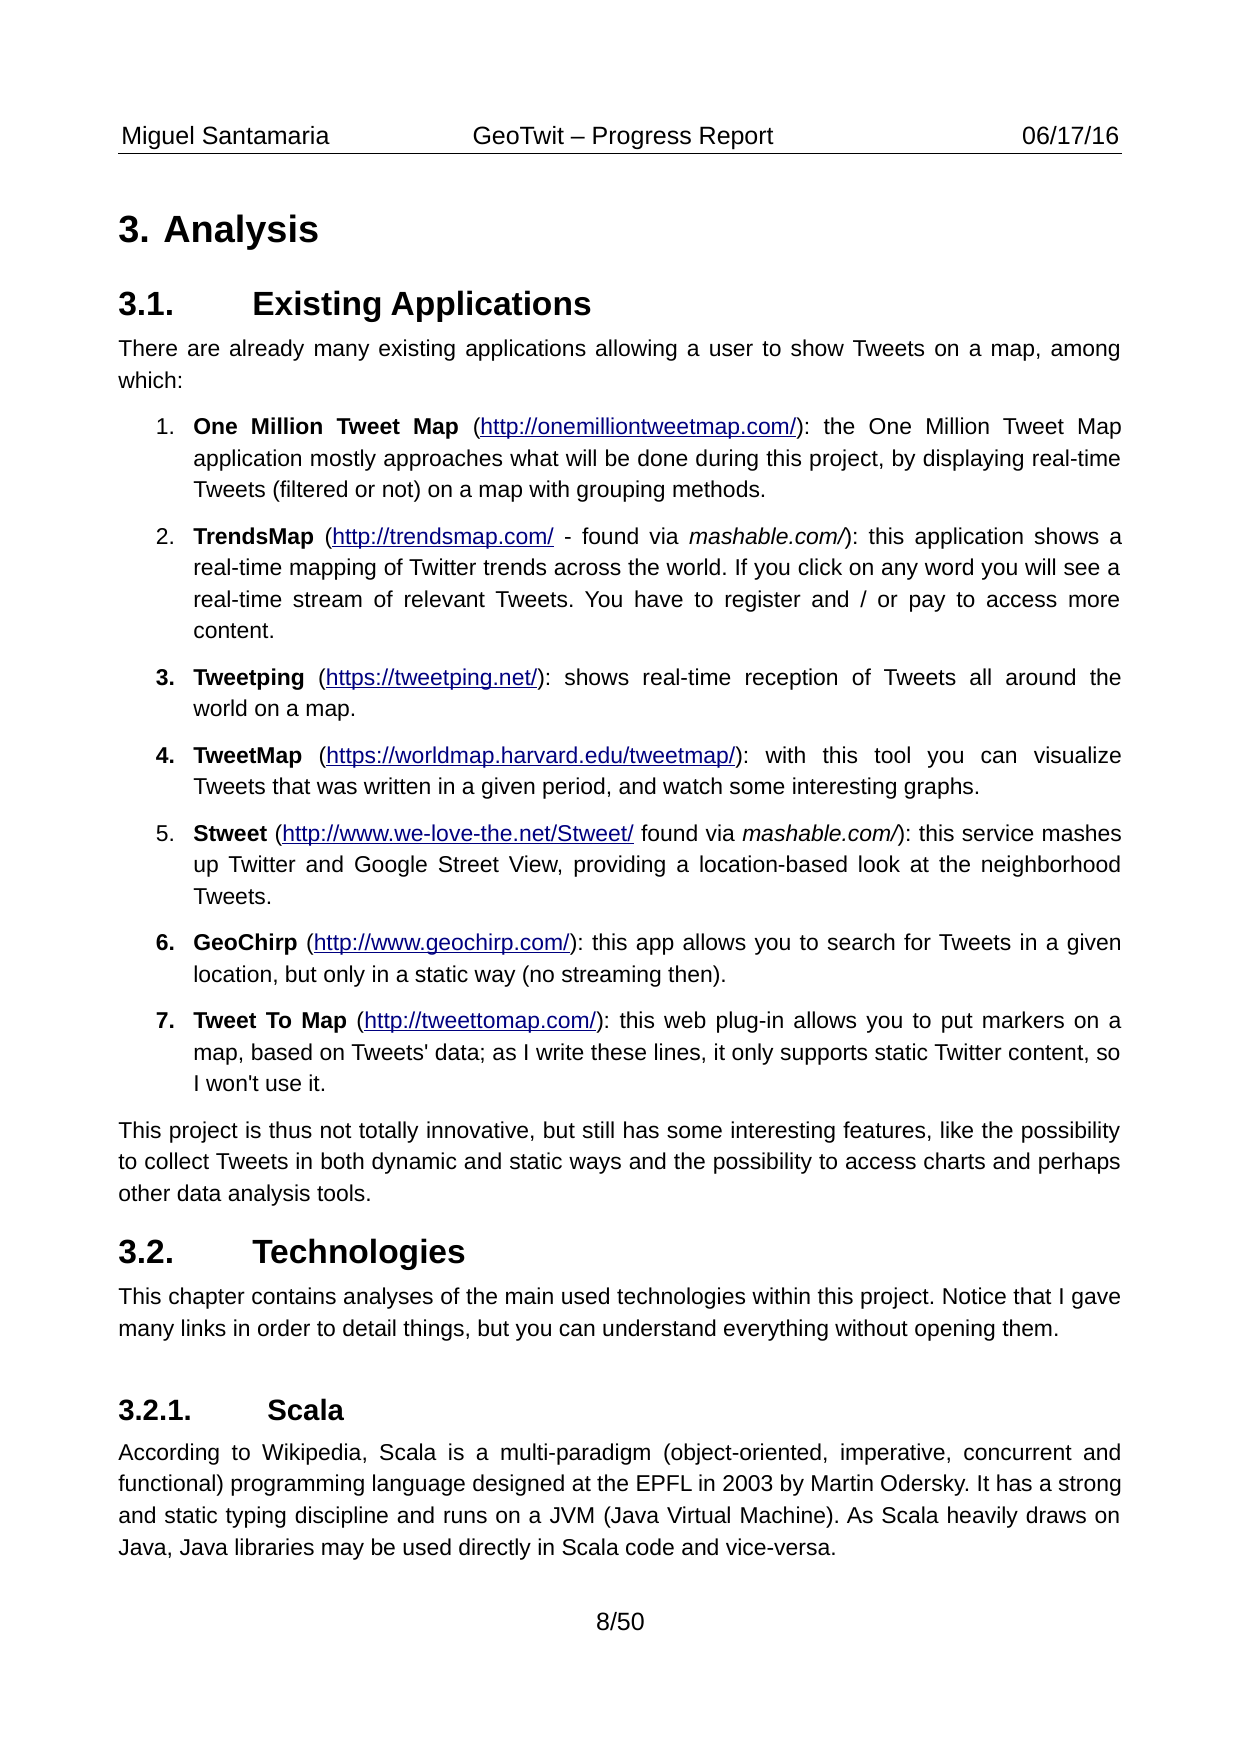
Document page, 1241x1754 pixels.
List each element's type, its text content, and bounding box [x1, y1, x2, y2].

subtitle Analysis [118, 207, 1122, 251]
text This project is thus not totally innovative, but still has some interesting features, like the possibility to collect Tweets in both dynamic and static ways and the possibility to access charts and perhaps other data analysis tools. [118, 1117, 1122, 1206]
list Tweetping (https://tweetping.net/): shows real-time reception of Tweets all around the world on a map. [156, 664, 1122, 722]
text This chapter contains analyses of the main used technologies within this project. Notice that I gave many links in order to detail things, but you can understand everything without opening them. [118, 1283, 1122, 1341]
list TrendsMap (http://trendsmap.com/ - found via mashable.com/): this application shows a real-time mapping of Twitter trends across the world. If you click on any word you will see a real-time stream of relevant Tweets. You have to register and / or pay to access more content. [156, 523, 1122, 644]
list TweetMap (https://worldmap.harvard.edu/tweetmap/): with this tool you can visualize Tweets that was written in a given period, and watch some interesting graphs. [156, 742, 1122, 800]
list One Million Tweet Map (http://onemilliontweetmap.com/): the One Million Tweet Map application mostly approaches what will be done during this project, by displaying real-time Tweets (filtered or not) on a map with grouping methods. [156, 413, 1122, 503]
subtitle Scala [118, 1392, 1122, 1426]
list GeoChirp (http://www.geochirp.com/): this app allows you to search for Tweets in a given location, but only in a static way (no streaming then). [156, 929, 1122, 987]
list Tweet To Map (http://tweettomap.com/): this web plug-in allows you to put markers on a map, based on Tweets' data; as I write these lines, it only supports static Twitter content, so I won't use it. [156, 1007, 1122, 1097]
list Stweet (http://www.we-love-the.net/Stweet/ found via mashable.com/): this service mashes up Twitter and Google Street View, providing a location-based look at the neighborhood Tweets. [156, 820, 1122, 909]
subtitle Technologies [118, 1232, 1122, 1271]
subtitle Existing Applications [118, 284, 1122, 323]
text There are already many existing applications allowing a user to show Tweets on a map, among which: [118, 335, 1122, 393]
text According to Wikipedia, Scala is a multi-paradigm (object-oriented, imperative, concurrent and functional) programming language designed at the EPFL in 2003 by Martin Odersky. It has a strong and static typing discipline and runs on a JVM (Java Virtual Machine). As Scala heavily draws on Java, Java libraries may be used directly in Scala code and vice-versa. [118, 1439, 1122, 1560]
